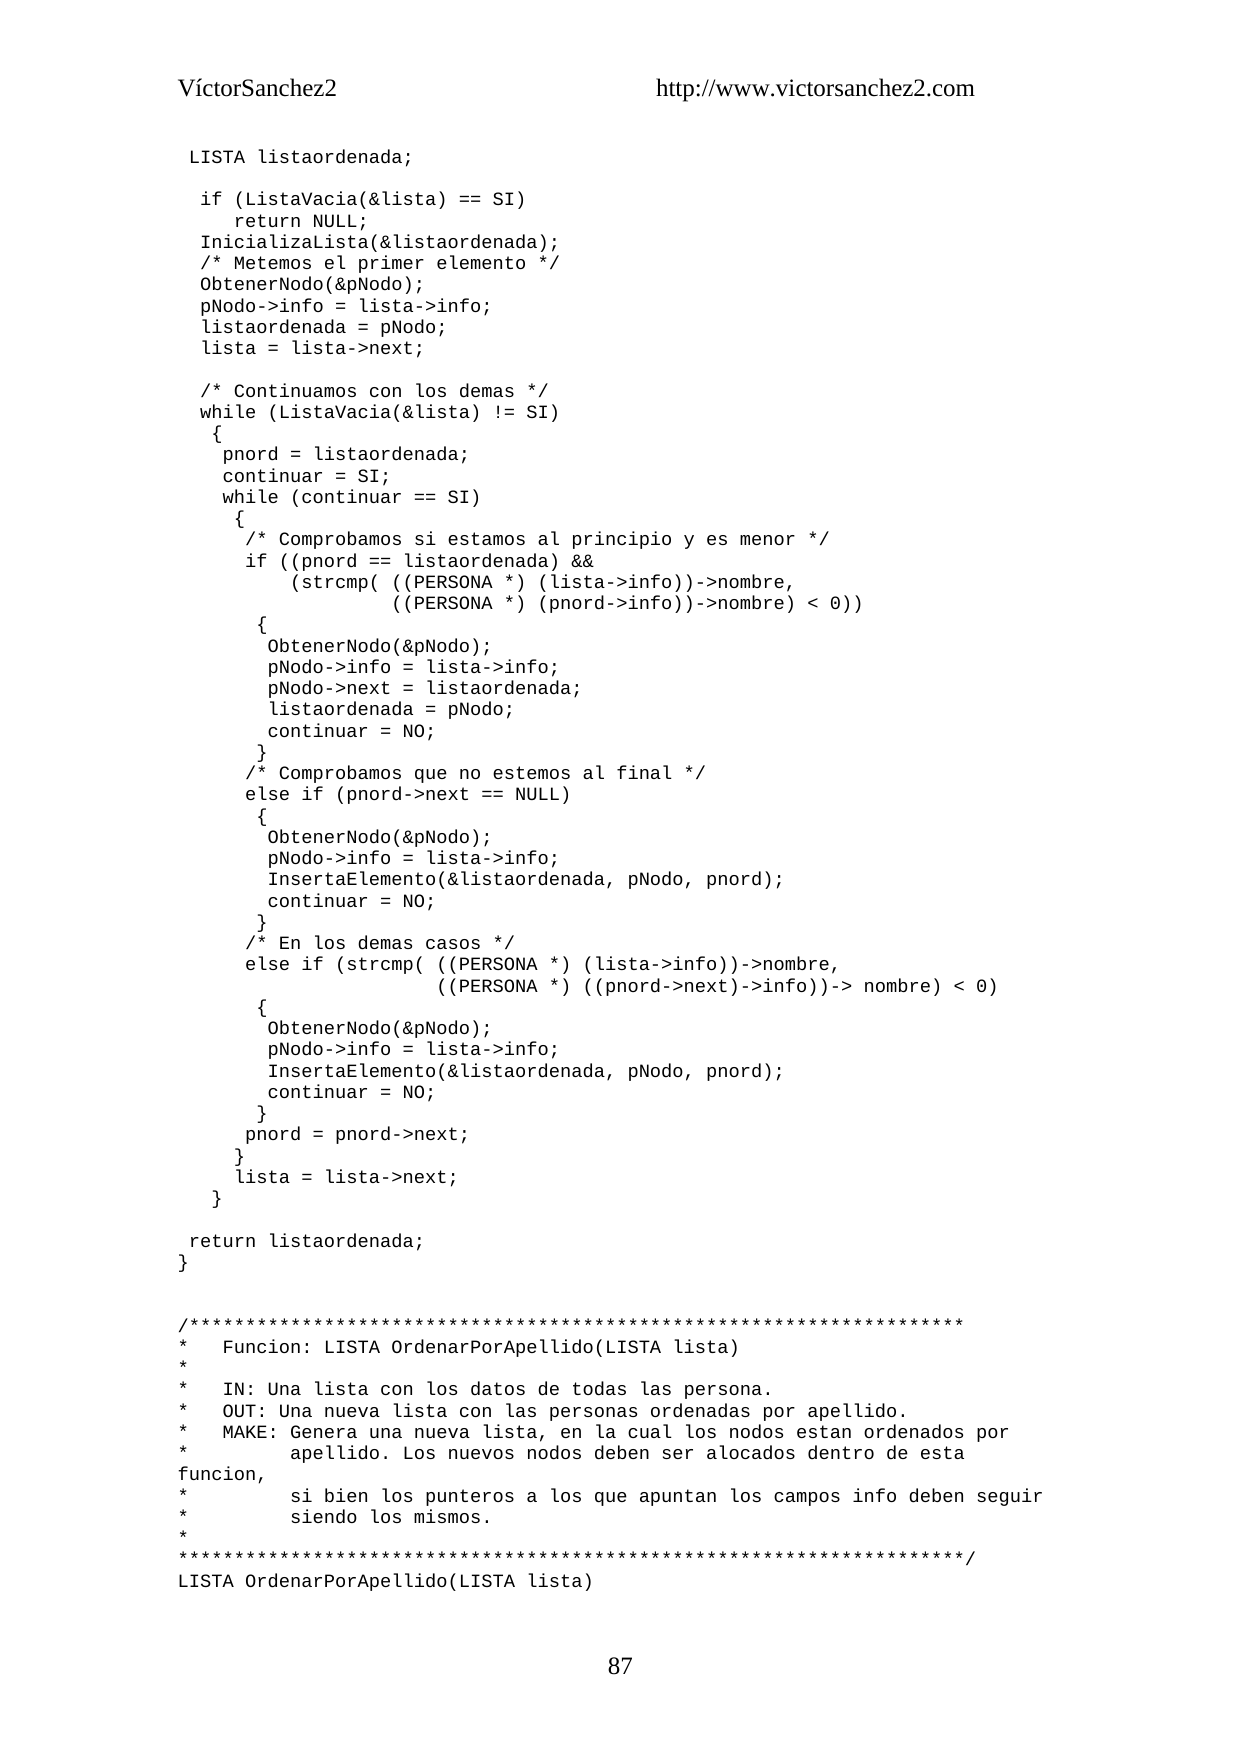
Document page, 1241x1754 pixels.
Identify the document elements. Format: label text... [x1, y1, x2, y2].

text } [177, 1253, 1063, 1274]
text * apellido. Los nuevos nodos deben ser alocados dentro de esta funcion, [177, 1444, 1063, 1486]
text /* En los demas casos */ [177, 934, 1063, 955]
text LISTA OrdenarPorApellido(LISTA lista) [177, 1571, 1063, 1593]
text * si bien los punteros a los que apuntan los campos info deben seguir [177, 1486, 1063, 1508]
text ObtenerNodo(&pNodo); [177, 1019, 1063, 1040]
text InsertaElemento(&listaordenada, pNodo, pnord); [177, 1061, 1063, 1083]
text if ((pnord == listaordenada) && [177, 551, 1063, 573]
text pnord = pnord->next; [177, 1125, 1063, 1146]
text { [177, 615, 1063, 636]
text pNodo->info = lista->info; [177, 296, 1063, 318]
text listaordenada = pNodo; [177, 700, 1063, 721]
text * IN: Una lista con los datos de todas las persona. [177, 1380, 1063, 1401]
text /* Continuamos con los demas */ [177, 381, 1063, 403]
text pnord = listaordenada; [177, 445, 1063, 466]
text **********************************************************************/ [177, 1550, 1063, 1571]
text else if (pnord->next == NULL) [177, 785, 1063, 806]
text ((PERSONA *) (pnord->info))->nombre) < 0)) [177, 594, 1063, 615]
text continuar = NO; [177, 1083, 1063, 1104]
text * siendo los mismos. [177, 1508, 1063, 1529]
text ObtenerNodo(&pNodo); [177, 828, 1063, 849]
text } [177, 1146, 1063, 1168]
text { [177, 424, 1063, 445]
text continuar = NO; [177, 891, 1063, 913]
text continuar = NO; [177, 721, 1063, 743]
text /* Comprobamos que no estemos al final */ [177, 764, 1063, 785]
text /********************************************************************* [177, 1316, 1063, 1338]
text pNodo->next = listaordenada; [177, 679, 1063, 700]
text { [177, 806, 1063, 828]
text } [177, 1189, 1063, 1210]
text * Funcion: LISTA OrdenarPorApellido(LISTA lista) [177, 1338, 1063, 1359]
text * [177, 1359, 1063, 1380]
text } [177, 1104, 1063, 1125]
text ObtenerNodo(&pNodo); [177, 636, 1063, 658]
text * OUT: Una nueva lista con las personas ordenadas por apellido. [177, 1401, 1063, 1423]
text InsertaElemento(&listaordenada, pNodo, pnord); [177, 870, 1063, 891]
text pNodo->info = lista->info; [177, 658, 1063, 679]
text while (continuar == SI) [177, 488, 1063, 509]
text ObtenerNodo(&pNodo); [177, 275, 1063, 296]
text { [177, 509, 1063, 530]
text * [177, 1529, 1063, 1550]
text if (ListaVacia(&lista) == SI) [177, 190, 1063, 211]
text ((PERSONA *) ((pnord->next)->info))-> nombre) < 0) [177, 976, 1063, 998]
text { [177, 998, 1063, 1019]
text else if (strcmp( ((PERSONA *) (lista->info))->nombre, [177, 955, 1063, 976]
text /* Metemos el primer elemento */ [177, 254, 1063, 275]
text LISTA listaordenada; [177, 148, 1063, 169]
text InicializaLista(&listaordenada); [177, 233, 1063, 254]
text listaordenada = pNodo; [177, 318, 1063, 339]
text while (ListaVacia(&lista) != SI) [177, 403, 1063, 424]
text lista = lista->next; [177, 1168, 1063, 1189]
text pNodo->info = lista->info; [177, 849, 1063, 870]
text } [177, 743, 1063, 764]
text continuar = SI; [177, 466, 1063, 488]
text /* Comprobamos si estamos al principio y es menor */ [177, 530, 1063, 551]
text * MAKE: Genera una nueva lista, en la cual los nodos estan ordenados por [177, 1423, 1063, 1444]
text return listaordenada; [177, 1231, 1063, 1253]
text return NULL; [177, 211, 1063, 233]
text pNodo->info = lista->info; [177, 1040, 1063, 1061]
text } [177, 913, 1063, 934]
text lista = lista->next; [177, 339, 1063, 360]
text (strcmp( ((PERSONA *) (lista->info))->nombre, [177, 573, 1063, 594]
